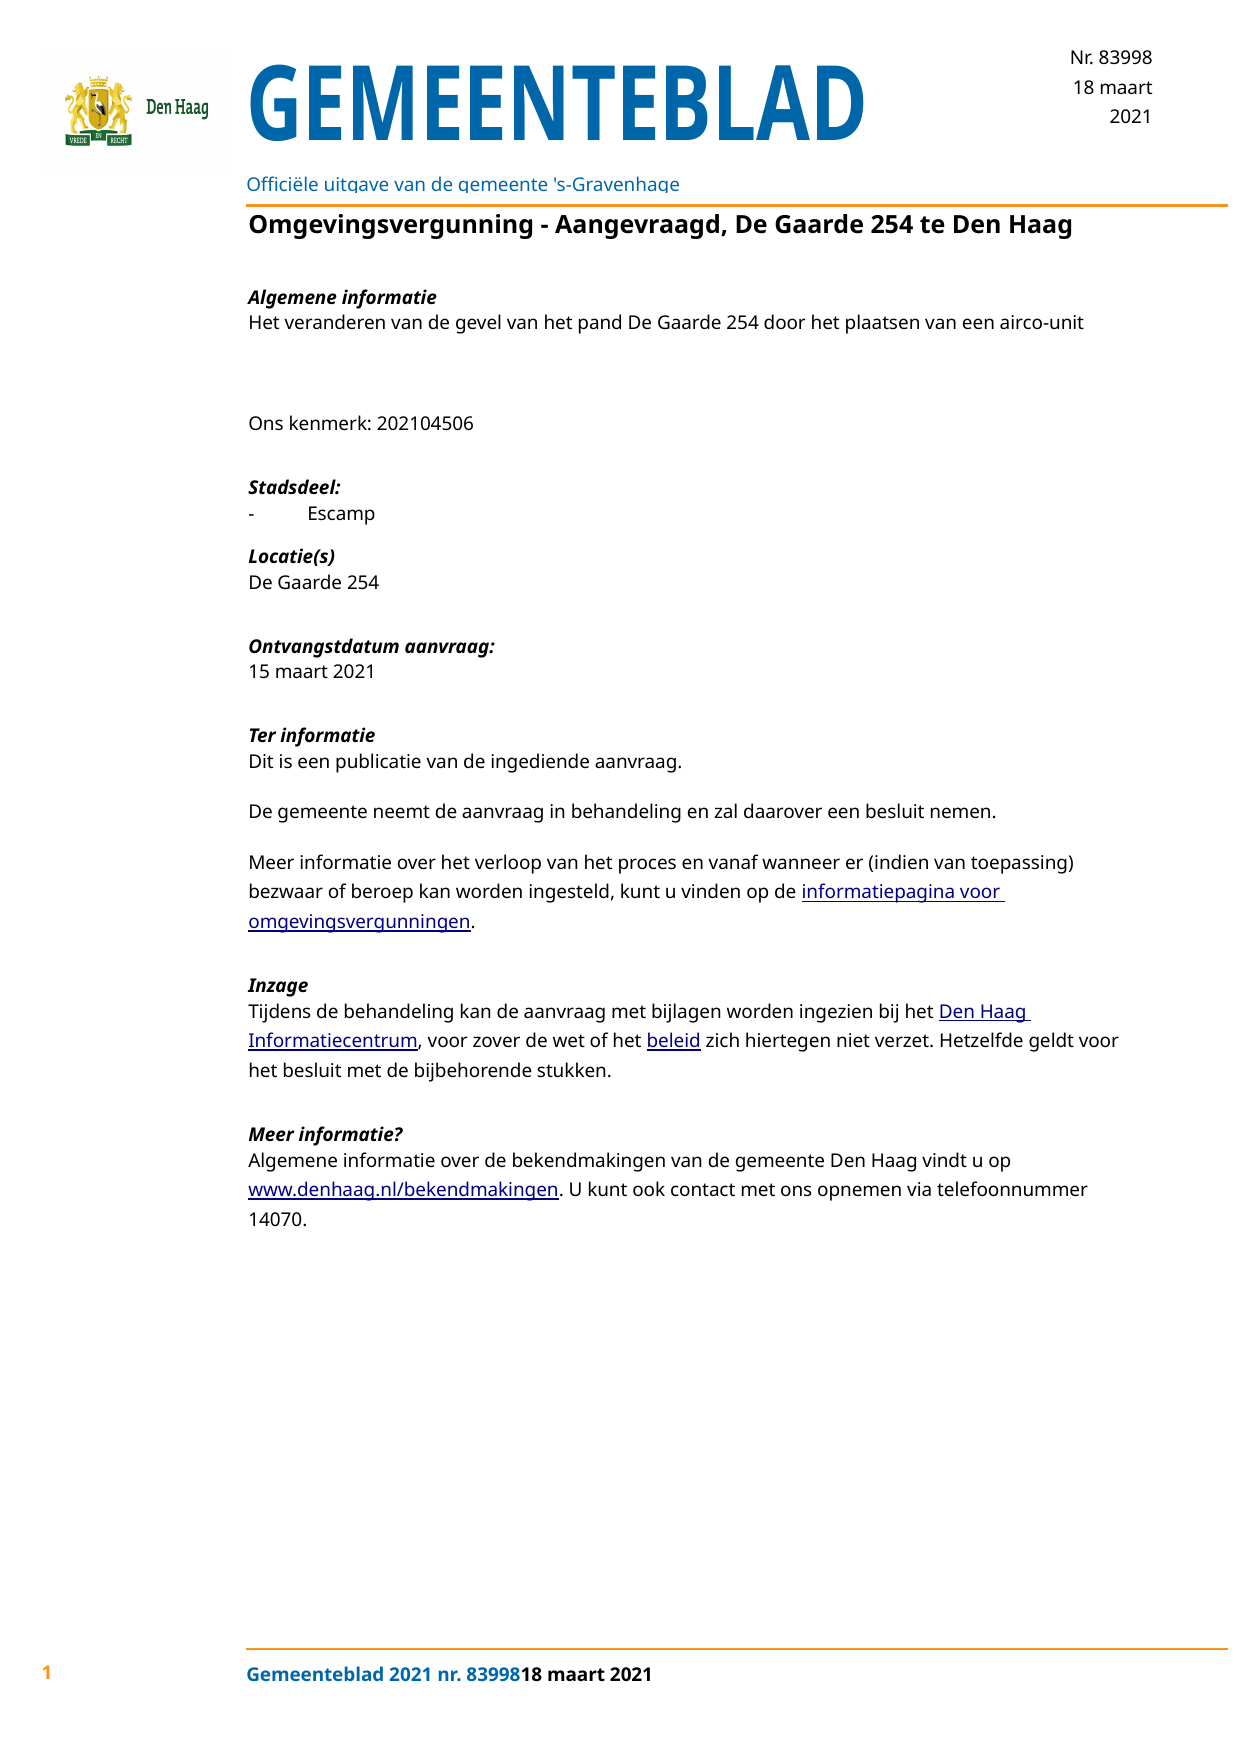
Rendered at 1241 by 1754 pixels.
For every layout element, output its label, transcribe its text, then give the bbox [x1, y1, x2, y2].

text Meer informatie? [248, 1121, 1152, 1147]
text Omgevingsvergunning - Aangevraagd, De Gaarde 254 te Den Haag [248, 207, 1152, 241]
text Dit is een publicatie van de ingediende aanvraag. [248, 748, 1152, 774]
text Het veranderen van de gevel van het pand De Gaarde 254 door het plaatsen van een airco-unit [248, 309, 1152, 335]
text De Gaarde 254 [248, 569, 1152, 595]
text Tijdens de behandeling kan de aanvraag met bijlagen worden ingezien bij het Den Haag Informatiecentrum, voor zover de wet of het beleid zich hiertegen niet verzet. Hetzelfde geldt voor het besluit met de bijbehorende stukken. [248, 998, 1152, 1083]
text Ontvangstdatum aanvraag: [248, 633, 1152, 659]
list Escamp [248, 500, 1152, 526]
text Algemene informatie over de bekendmakingen van de gemeente Den Haag vindt u op www.denhaag.nl/bekendmakingen. U kunt ook contact met ons opnemen via telefoonnummer 14070. [248, 1147, 1152, 1232]
text Meer informatie over het verloop van het proces en vanaf wanneer er (indien van toepassing) bezwaar of beroep kan worden ingesteld, kunt u vinden op de informatiepagina voor omgevingsvergunningen. [248, 849, 1152, 934]
text Inzage [248, 972, 1152, 998]
text Stadsdeel: [248, 474, 1152, 500]
text Algemene informatie [248, 284, 1152, 309]
text Ons kenmerk: 202104506 [248, 410, 1152, 436]
text De gemeente neemt de aanvraag in behandeling en zal daarover een besluit nemen. [248, 799, 1152, 824]
picture [41, 47, 231, 172]
text Ter informatie [248, 723, 1152, 748]
text 15 maart 2021 [248, 659, 1152, 684]
text Locatie(s) [248, 543, 1152, 569]
